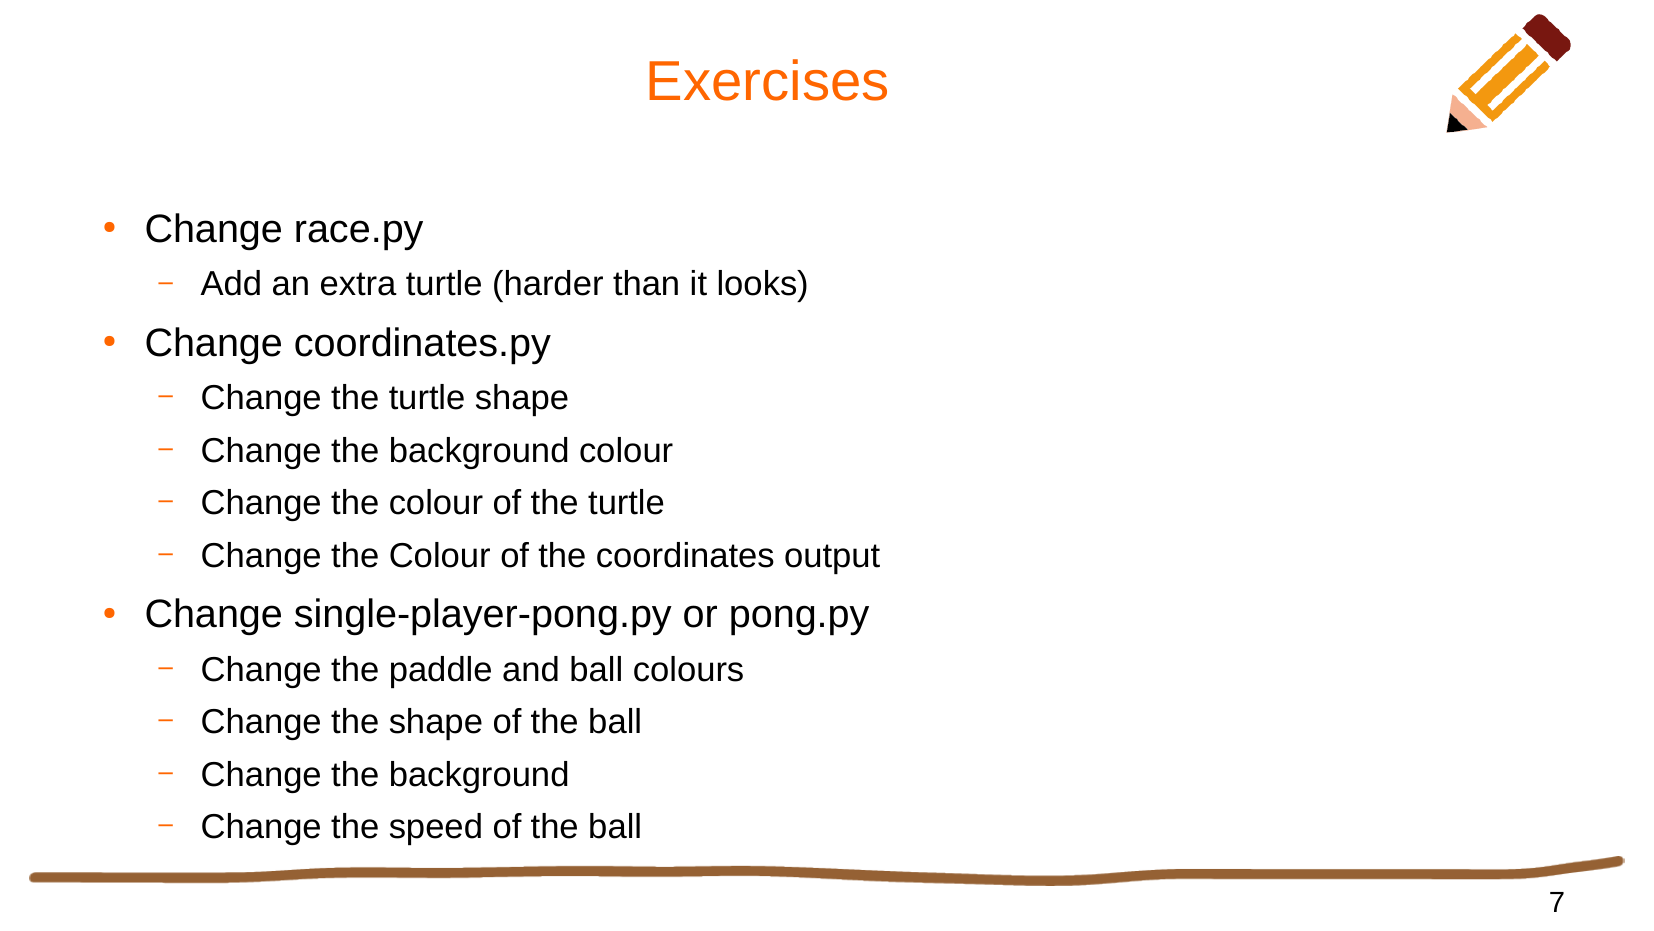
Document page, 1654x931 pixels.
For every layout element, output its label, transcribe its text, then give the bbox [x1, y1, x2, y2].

list Change race.py Add an extra turtle (harder than it looks) Change coordinates.py Change the turtle shape Change the background colour Change the colour of the turtle Change the Colour of the coordinates output Change single-player-pong.py or pong.py Change the paddle and ball colours Change the shape of the ball Change the background Change the speed of the ball [88, 206, 1565, 857]
title Exercises [88, 29, 1447, 133]
picture [1446, 14, 1571, 133]
picture [29, 856, 1625, 886]
